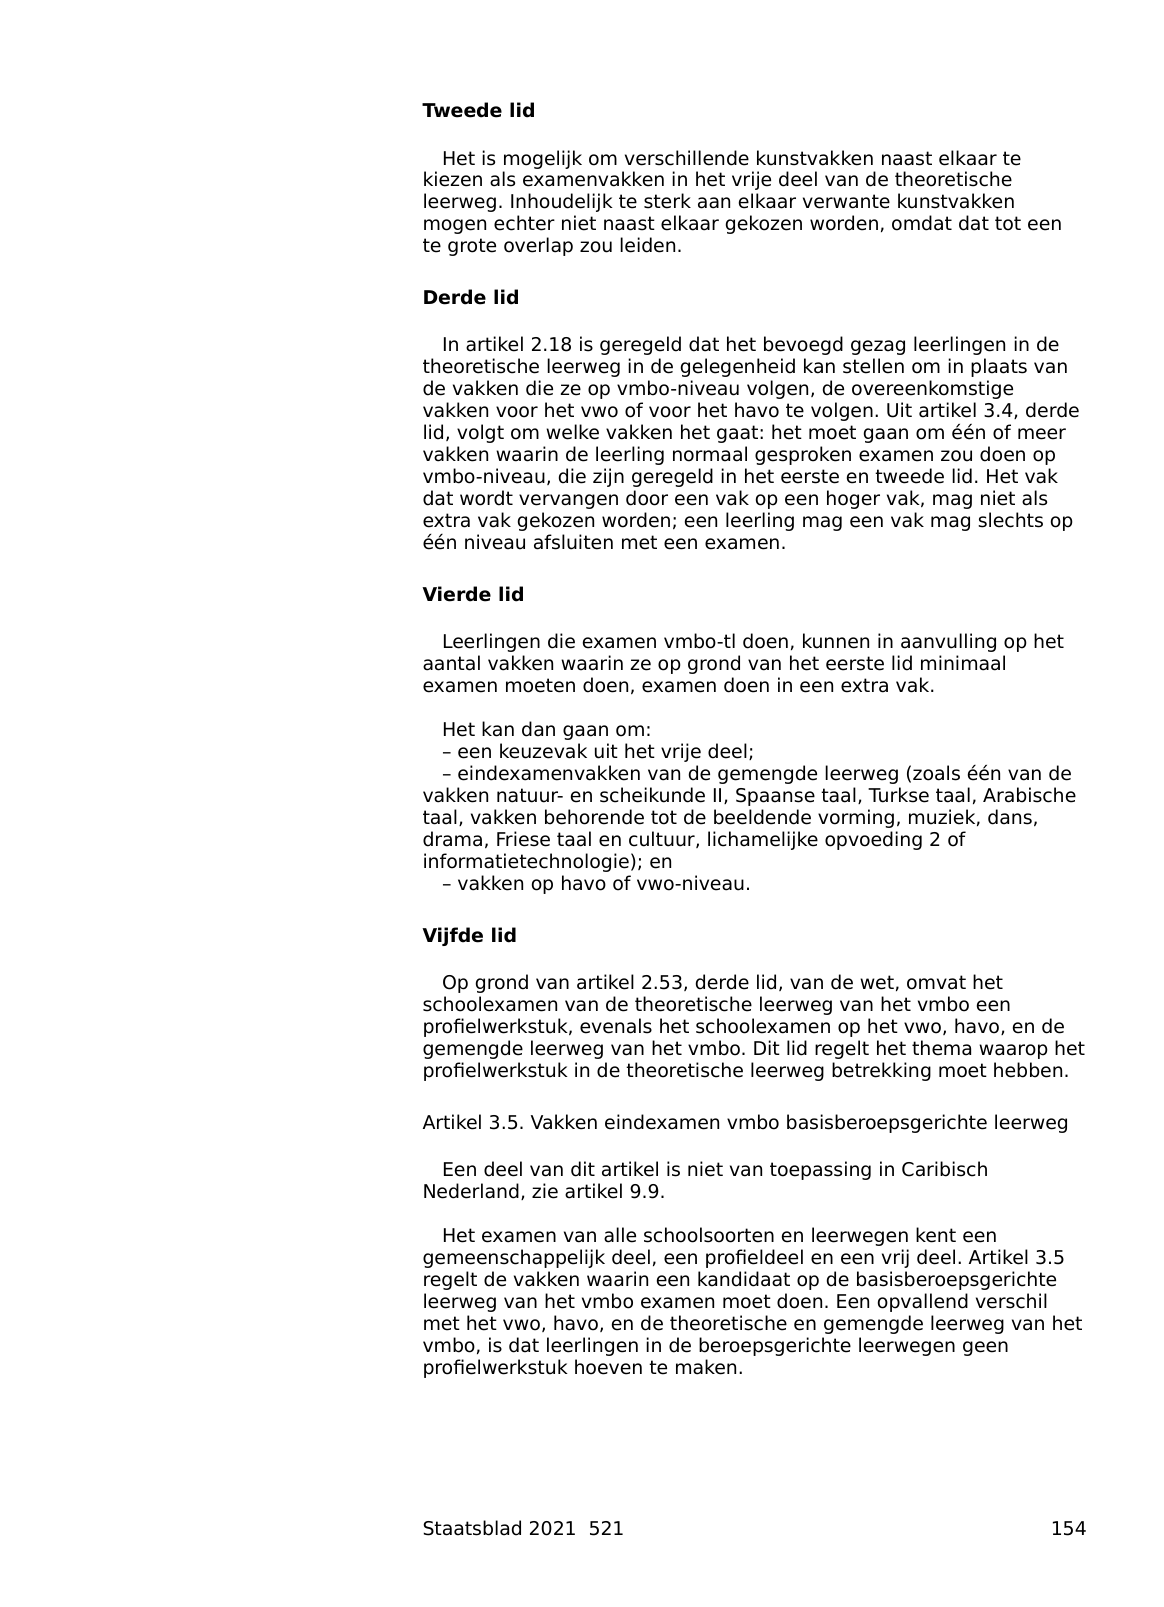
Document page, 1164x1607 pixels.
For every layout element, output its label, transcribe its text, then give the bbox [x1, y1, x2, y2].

text Op grond van artikel 2.53, derde lid, van de wet, omvat het schoolexamen van de theoretische leerweg van het vmbo een profielwerkstuk, evenals het schoolexamen op het vwo, havo, en de gemengde leerweg van het vmbo. Dit lid regelt het thema waarop het profielwerkstuk in de theoretische leerweg betrekking moet hebben. [422, 972, 1087, 1082]
text Het examen van alle schoolsoorten en leerwegen kent een gemeenschappelijk deel, een profieldeel en een vrij deel. Artikel 3.5 regelt de vakken waarin een kandidaat op de basisberoepsgerichte leerweg van het vmbo examen moet doen. Een opvallend verschil met het vwo, havo, en de theoretische en gemengde leerweg van het vmbo, is dat leerlingen in de beroepsgerichte leerwegen geen profielwerkstuk hoeven te maken. [422, 1225, 1087, 1379]
subtitle Vijfde lid [422, 925, 1087, 947]
subtitle Derde lid [422, 287, 1087, 309]
text Leerlingen die examen vmbo-tl doen, kunnen in aanvulling op het aantal vakken waarin ze op grond van het eerste lid minimaal examen moeten doen, examen doen in een extra vak. [422, 631, 1087, 697]
text In artikel 2.18 is geregeld dat het bevoegd gezag leerlingen in de theoretische leerweg in de gelegenheid kan stellen om in plaats van de vakken die ze op vmbo-niveau volgen, de overeenkomstige vakken voor het vwo of voor het havo te volgen. Uit artikel 3.4, derde lid, volgt om welke vakken het gaat: het moet gaan om één of meer vakken waarin de leerling normaal gesproken examen zou doen op vmbo-niveau, die zijn geregeld in het eerste en tweede lid. Het vak dat wordt vervangen door een vak op een hoger vak, mag niet als extra vak gekozen worden; een leerling mag een vak mag slechts op één niveau afsluiten met een examen. [422, 334, 1087, 554]
text – eindexamenvakken van de gemengde leerweg (zoals één van de vakken natuur- en scheikunde II, Spaanse taal, Turkse taal, Arabische taal, vakken behorende tot de beeldende vorming, muziek, dans, drama, Friese taal en cultuur, lichamelijke opvoeding 2 of informatietechnologie); en [422, 763, 1087, 873]
text Een deel van dit artikel is niet van toepassing in Caribisch Nederland, zie artikel 9.9. [422, 1159, 1087, 1203]
text Het is mogelijk om verschillende kunstvakken naast elkaar te kiezen als examenvakken in het vrije deel van de theoretische leerweg. Inhoudelijk te sterk aan elkaar verwante kunstvakken mogen echter niet naast elkaar gekozen worden, omdat dat tot een te grote overlap zou leiden. [422, 147, 1087, 257]
subtitle Artikel 3.5. Vakken eindexamen vmbo basisberoepsgerichte leerweg [422, 1112, 1087, 1134]
subtitle Vierde lid [422, 584, 1087, 606]
text – vakken op havo of vwo-niveau. [422, 873, 1087, 895]
text Het kan dan gaan om: [422, 719, 1087, 741]
subtitle Tweede lid [422, 100, 1087, 122]
text – een keuzevak uit het vrije deel; [422, 741, 1087, 763]
